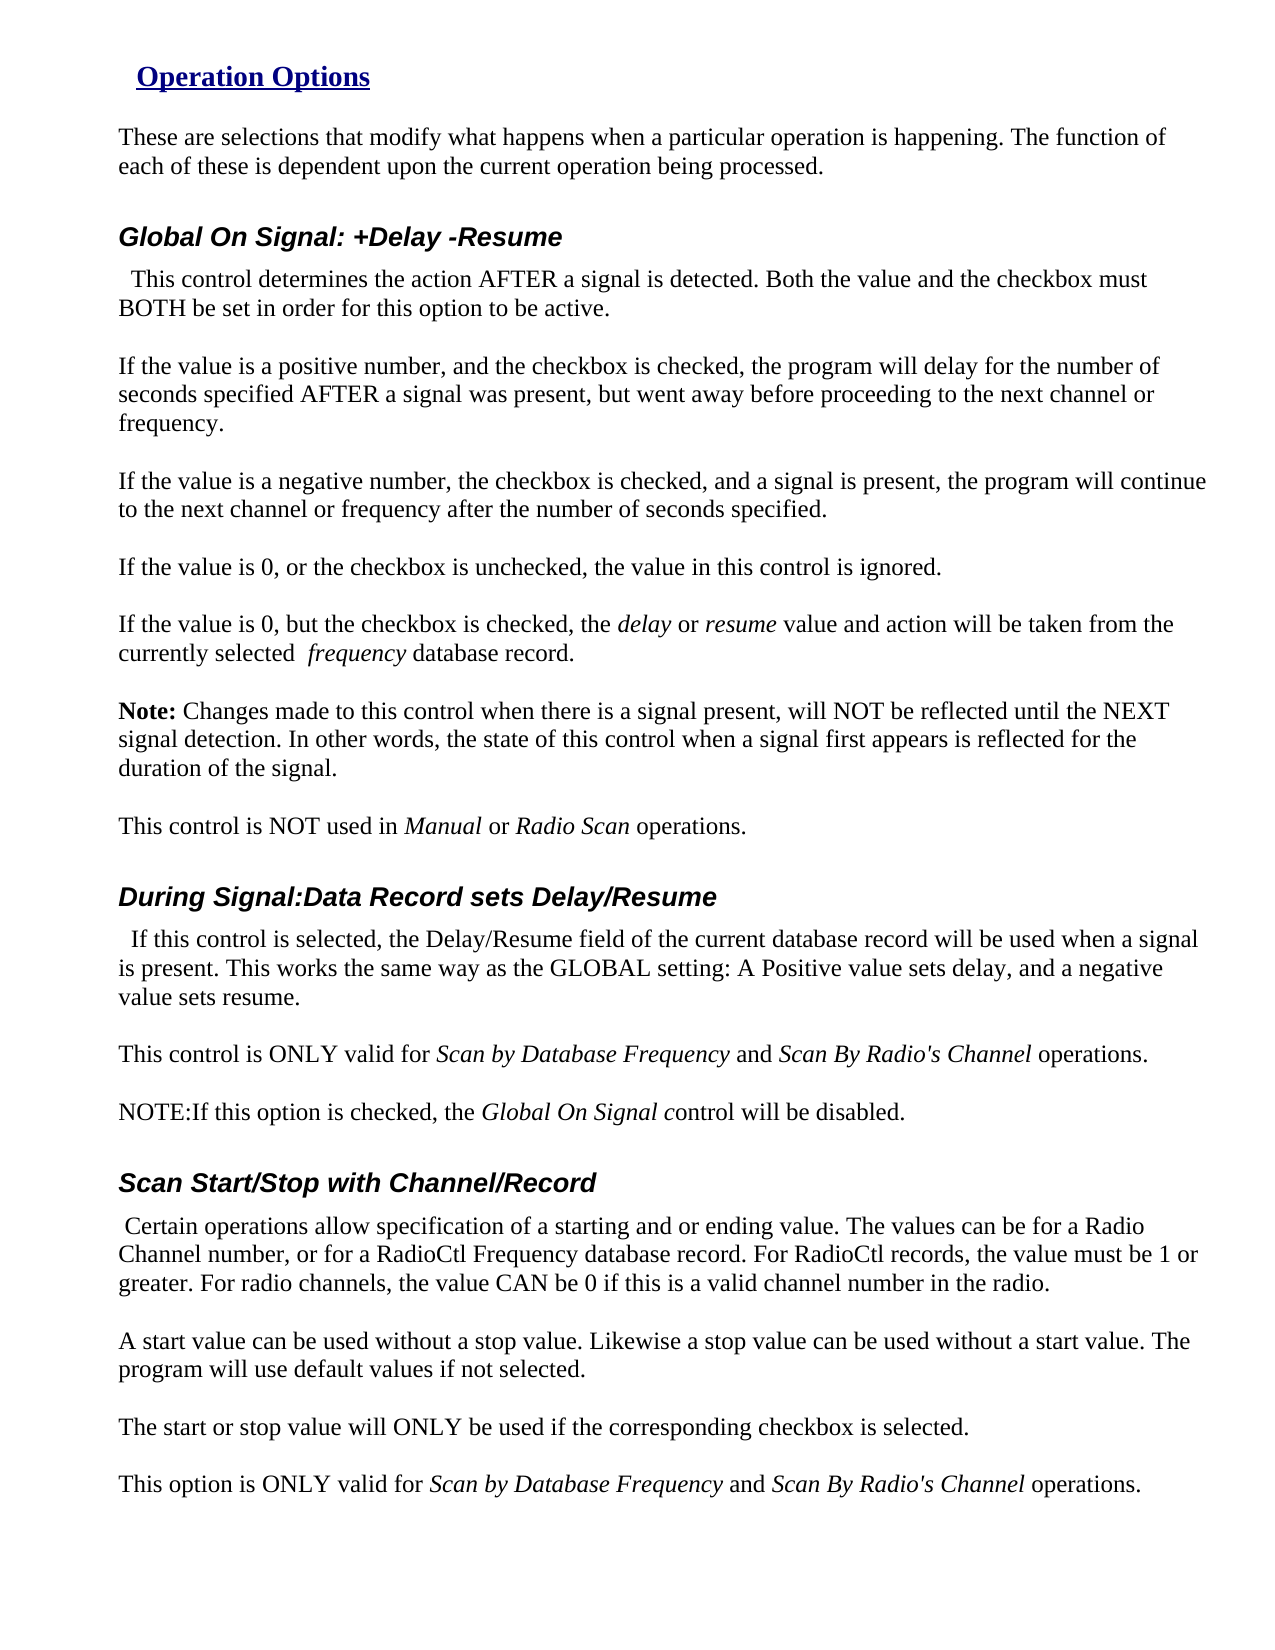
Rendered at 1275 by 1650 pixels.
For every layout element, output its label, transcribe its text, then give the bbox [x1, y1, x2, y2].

text A start value can be used without a stop value. Likewise a stop value can be used without a start value. The program will use default values if not selected. [118, 1326, 1216, 1383]
text This option is ONLY valid for Scan by Database Frequency and Scan By Radio's Channel operations. [118, 1469, 1216, 1498]
subtitle Global On Signal: +Delay -Resume [118, 221, 1216, 252]
text Certain operations allow specification of a starting and or ending value. The values can be for a Radio Channel number, or for a RadioCtl Frequency database record. For RadioCtl records, the value must be 1 or greater. For radio channels, the value CAN be 0 if this is a valid channel number in the radio. [118, 1211, 1216, 1297]
text If this control is selected, the Delay/Resume field of the current database record will be used when a signal is present. This works the same way as the GLOBAL setting: A Positive value sets delay, and a negative value sets resume. [118, 924, 1216, 1011]
text Note: Changes made to this control when there is a signal present, will NOT be reflected until the NEXT signal detection. In other words, the state of this control when a signal first appears is reflected for the duration of the signal. [118, 696, 1216, 782]
text This control determines the action AFTER a signal is detected. Both the value and the checkbox must BOTH be set in order for this option to be active. [118, 264, 1216, 322]
text These are selections that modify what happens when a particular operation is happening. The function of each of these is dependent upon the current operation being processed. [118, 122, 1216, 179]
subtitle Scan Start/Stop with Channel/Record [118, 1167, 1216, 1198]
text If the value is a positive number, and the checkbox is checked, the program will delay for the number of seconds specified AFTER a signal was present, but went away before proceeding to the next channel or frequency. [118, 351, 1216, 437]
subtitle Operation Options [136, 59, 1216, 93]
subtitle During Signal:Data Record sets Delay/Resume [118, 881, 1216, 912]
text If the value is 0, but the checkbox is checked, the delay or resume value and action will be taken from the currently selected frequency database record. [118, 609, 1216, 667]
text NOTE:If this option is checked, the Global On Signal control will be disabled. [118, 1097, 1216, 1126]
text The start or stop value will ONLY be used if the corresponding checkbox is selected. [118, 1412, 1216, 1441]
text This control is ONLY valid for Scan by Database Frequency and Scan By Radio's Channel operations. [118, 1039, 1216, 1068]
text If the value is 0, or the checkbox is unchecked, the value in this control is ignored. [118, 552, 1216, 581]
text This control is NOT used in Manual or Radio Scan operations. [118, 811, 1216, 839]
text If the value is a negative number, the checkbox is checked, and a signal is present, the program will continue to the next channel or frequency after the number of seconds specified. [118, 466, 1216, 523]
